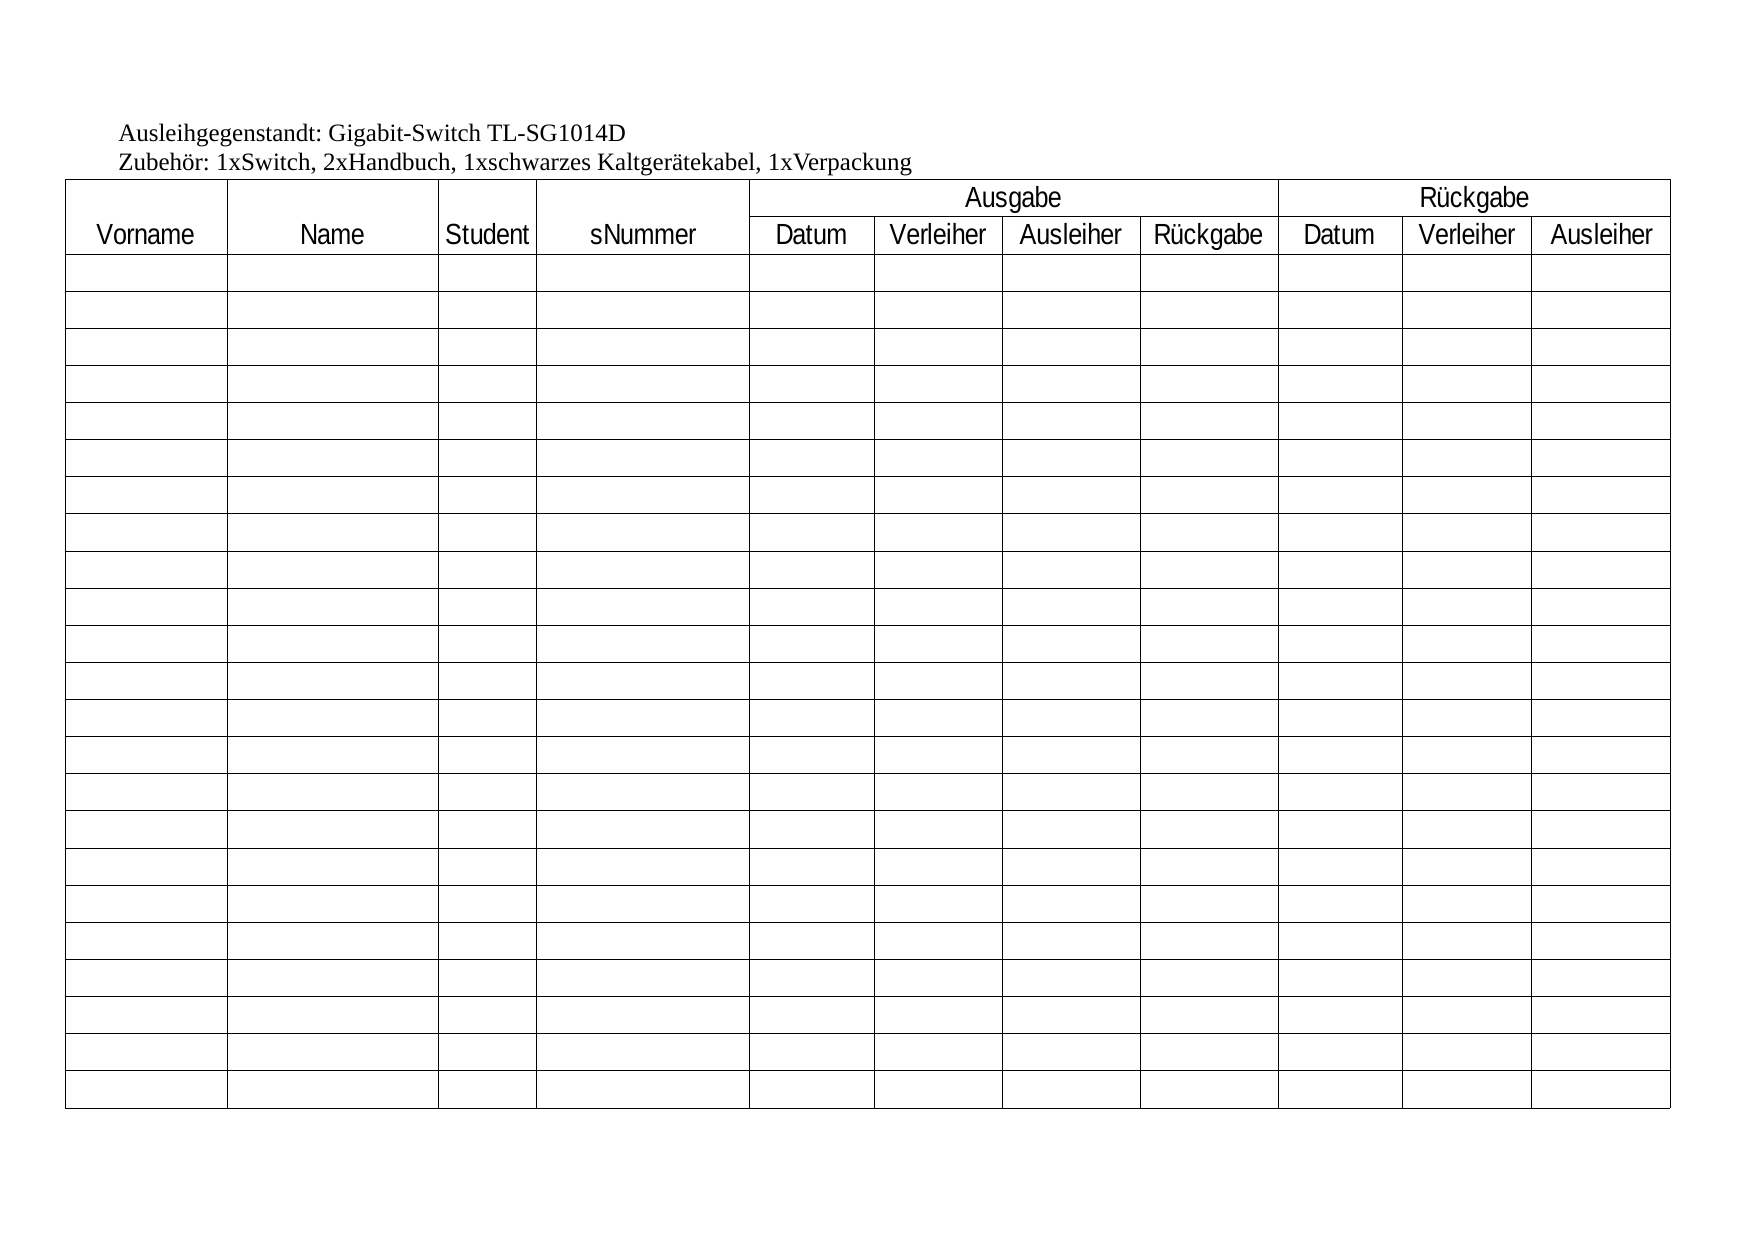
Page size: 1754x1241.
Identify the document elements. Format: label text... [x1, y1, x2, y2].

text Ausleihgegenstandt: Gigabit-Switch TL-SG1014D [118, 118, 1636, 147]
text Zubehör: 1xSwitch, 2xHandbuch, 1xschwarzes Kaltgerätekabel, 1xVerpackung [118, 147, 1636, 176]
